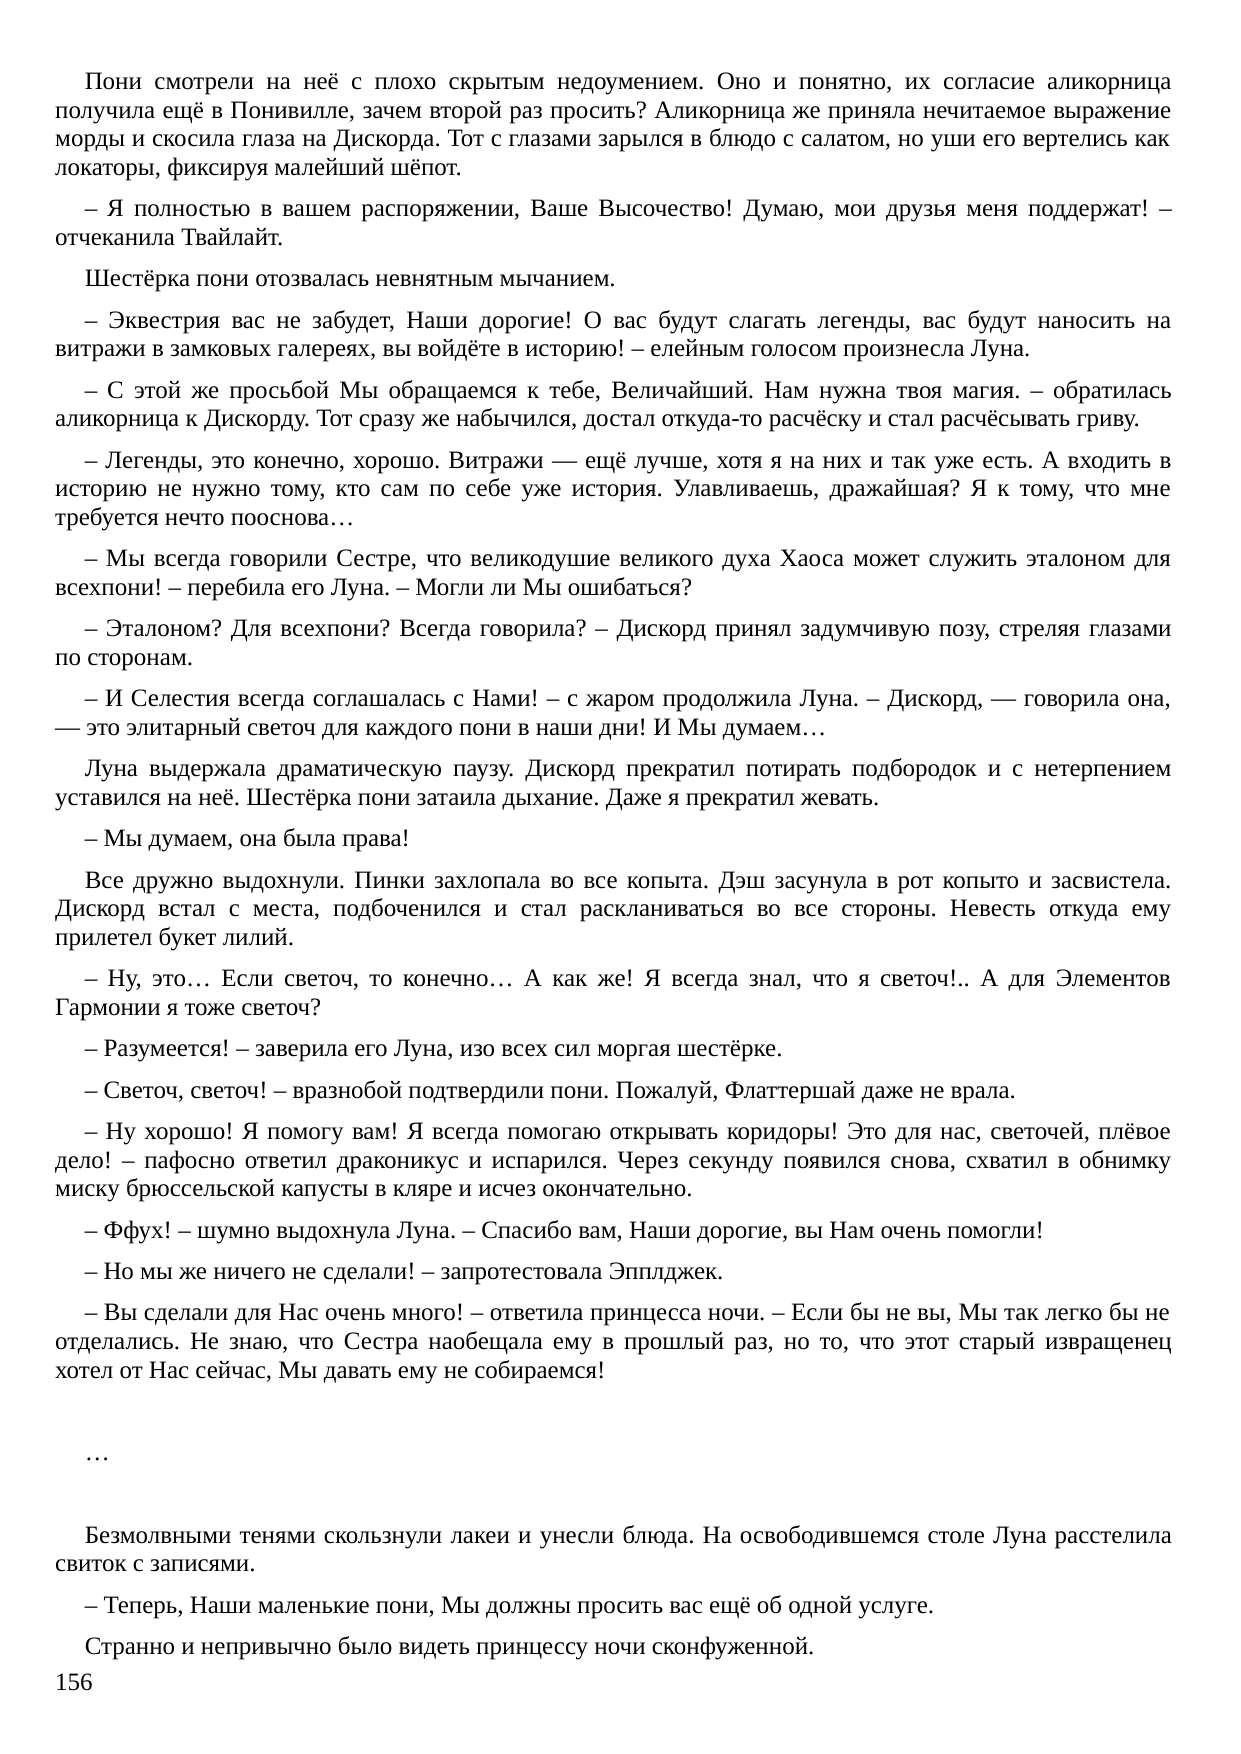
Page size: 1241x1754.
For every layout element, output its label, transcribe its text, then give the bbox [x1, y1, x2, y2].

text – Вы сделали для Нас очень много! – ответила принцесса ночи. – Если бы не вы, Мы так легко бы не отделались. Не знаю, что Сестра наобещала ему в прошлый раз, но то, что этот старый извращенец хотел от Нас сейчас, Мы давать ему не собираемся! [55, 1297, 1173, 1383]
text Странно и непривычно было видеть принцессу ночи сконфуженной. [55, 1631, 1173, 1660]
text – Теперь, Наши маленькие пони, Мы должны просить вас ещё об одной услуге. [55, 1590, 1173, 1618]
text – Ну хорошо! Я помогу вам! Я всегда помогаю открывать коридоры! Это для нас, светочей, плёвое дело! – пафосно ответил драконикус и испарился. Через секунду появился снова, схватил в обнимку миску брюссельской капусты в кляре и исчез окончательно. [55, 1116, 1173, 1202]
text Шестёрка пони отозвалась невнятным мычанием. [55, 263, 1173, 292]
text … [55, 1437, 1173, 1466]
text – Ффух! – шумно выдохнула Луна. – Спасибо вам, Наши дорогие, вы Нам очень помогли! [55, 1215, 1173, 1243]
text – Мы всегда говорили Сестре, что великодушие великого духа Хаоса может служить эталоном для всехпони! – перебила его Луна. – Могли ли Мы ошибаться? [55, 543, 1173, 601]
text – Мы думаем, она была права! [55, 823, 1173, 852]
text – С этой же просьбой Мы обращаемся к тебе, Величайший. Нам нужна твоя магия. – обратилась аликорница к Дискорду. Тот сразу же набычился, достал откуда-то расчёску и стал расчёсывать гриву. [55, 375, 1173, 432]
text Все дружно выдохнули. Пинки захлопала во все копыта. Дэш засунула в рот копыто и засвистела. Дискорд встал с места, подбоченился и стал раскланиваться во все стороны. Невесть откуда ему прилетел букет лилий. [55, 865, 1173, 951]
text – Разумеется! – заверила его Луна, изо всех сил моргая шестёрке. [55, 1033, 1173, 1062]
text Безмолвными тенями скользнули лакеи и унесли блюда. На освободившемся столе Луна расстелила свиток с записями. [55, 1520, 1173, 1577]
text – Ну, это… Если светоч, то конечно… А как же! Я всегда знал, что я светоч!.. А для Элементов Гармонии я тоже светоч? [55, 963, 1173, 1021]
text – Эталоном? Для всехпони? Всегда говорила? – Дискорд принял задумчивую позу, стреляя глазами по сторонам. [55, 613, 1173, 671]
text – Но мы же ничего не сделали! – запротестовала Эпплджек. [55, 1256, 1173, 1285]
text – Легенды, это конечно, хорошо. Витражи — ещё лучше, хотя я на них и так уже есть. А входить в историю не нужно тому, кто сам по себе уже история. Улавливаешь, дражайшая? Я к тому, что мне требуется нечто пооснова… [55, 445, 1173, 531]
text – Я полностью в вашем распоряжении, Ваше Высочество! Думаю, мои друзья меня поддержат! – отчеканила Твайлайт. [55, 193, 1173, 251]
text – Эквестрия вас не забудет, Наши дорогие! О вас будут слагать легенды, вас будут наносить на витражи в замковых галереях, вы войдёте в историю! – елейным голосом произнесла Луна. [55, 305, 1173, 362]
text Луна выдержала драматическую паузу. Дискорд прекратил потирать подбородок и с нетерпением уставился на неё. Шестёрка пони затаила дыхание. Даже я прекратил жевать. [55, 753, 1173, 811]
text – И Селестия всегда соглашалась с Нами! – с жаром продолжила Луна. – Дискорд, — говорила она, — это элитарный светоч для каждого пони в наши дни! И Мы думаем… [55, 683, 1173, 741]
text Пони смотрели на неё с плохо скрытым недоумением. Оно и понятно, их согласие аликорница получила ещё в Понивилле, зачем второй раз просить? Аликорница же приняла нечитаемое выражение морды и скосила глаза на Дискорда. Тот с глазами зарылся в блюдо с салатом, но уши его вертелись как локаторы, фиксируя малейший шёпот. [55, 66, 1173, 181]
text – Светоч, светоч! – вразнобой подтвердили пони. Пожалуй, Флаттершай даже не врала. [55, 1075, 1173, 1103]
